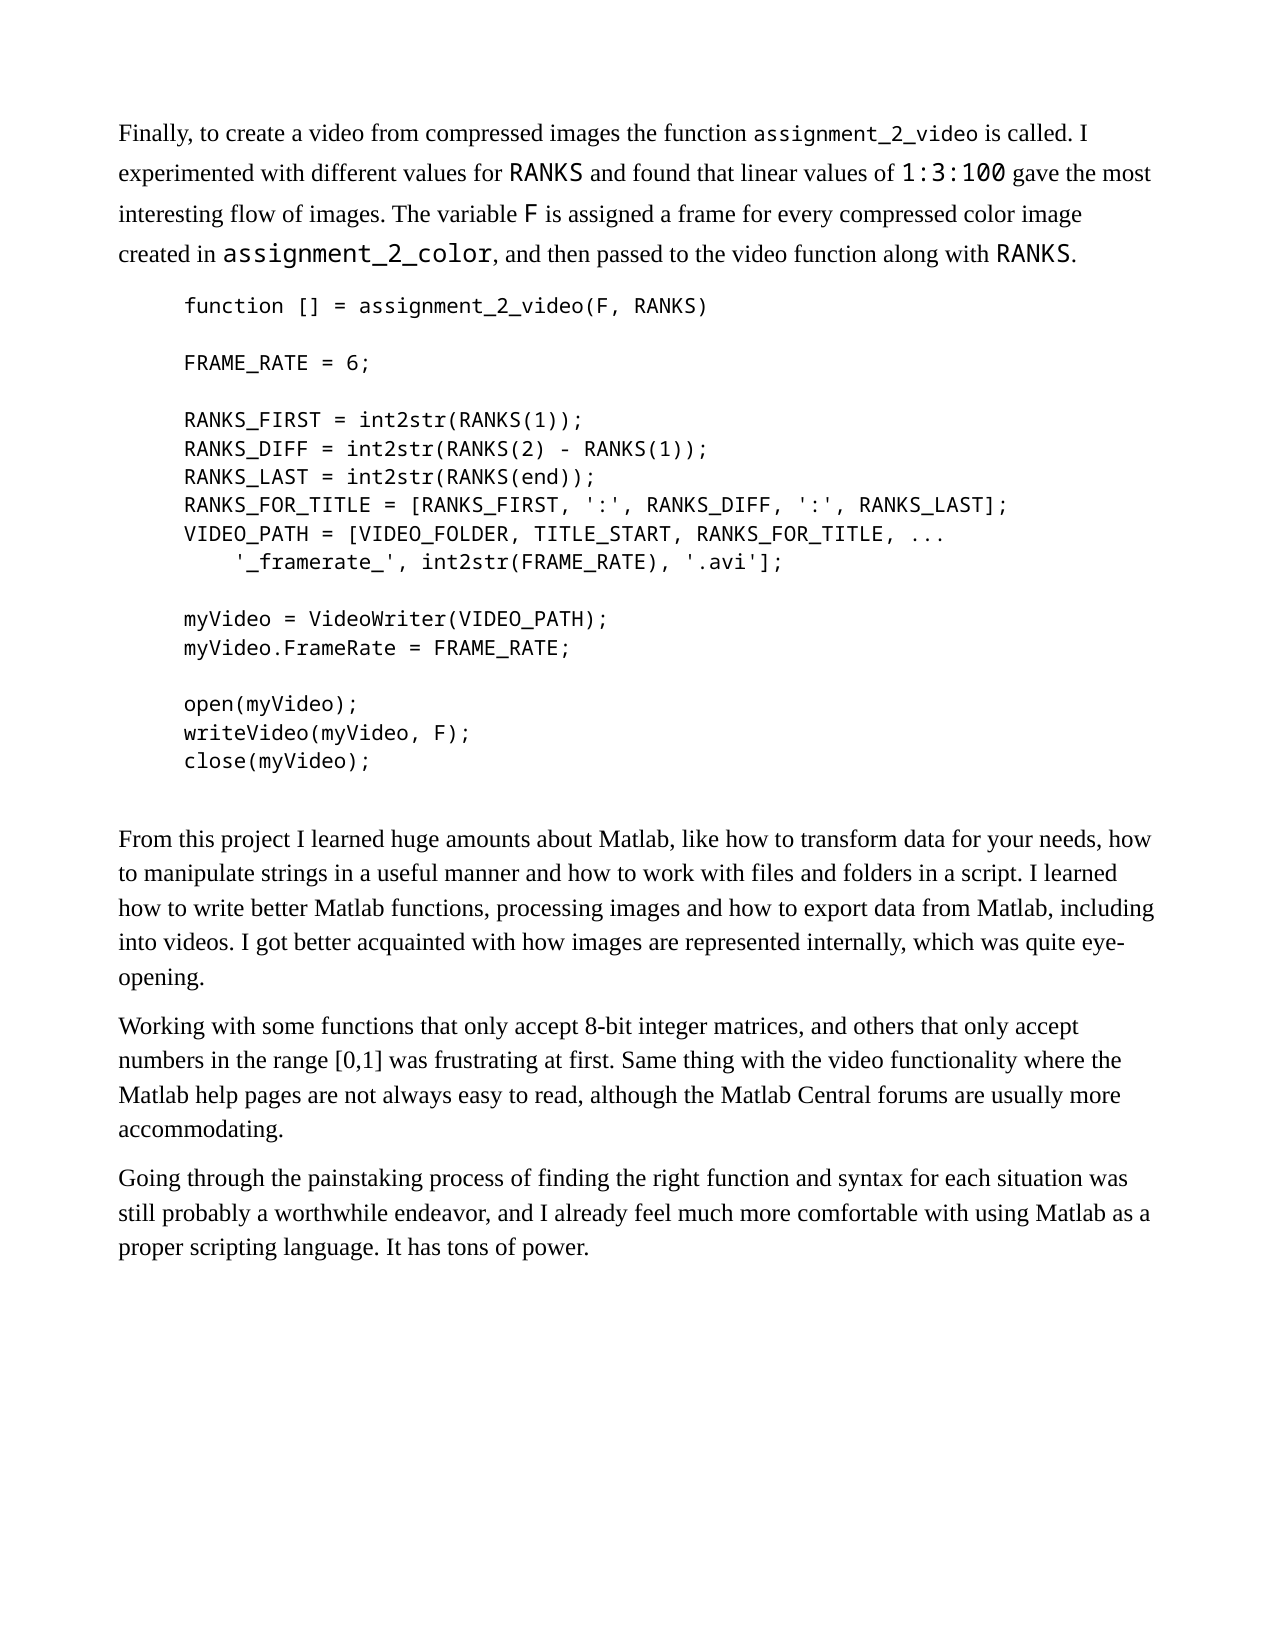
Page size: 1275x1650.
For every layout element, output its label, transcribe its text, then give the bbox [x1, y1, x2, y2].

text function [] = assignment_2_video(F, RANKS) [184, 291, 1157, 320]
text '_framerate_', int2str(FRAME_RATE), '.avi']; [184, 547, 1157, 576]
text RANKS_FOR_TITLE = [RANKS_FIRST, ':', RANKS_DIFF, ':', RANKS_LAST]; [184, 491, 1157, 519]
text From this project I learned huge amounts about Matlab, like how to transform data for your needs, how to manipulate strings in a useful manner and how to work with files and folders in a script. I learned how to write better Matlab functions, processing images and how to export data from Matlab, including into videos. I got better acquainted with how images are represented internally, which was quite eye-opening. [118, 824, 1157, 991]
text myVideo.FrameRate = FRAME_RATE; [184, 633, 1157, 661]
text myVideo = VideoWriter(VIDEO_PATH); [184, 604, 1157, 633]
text writeVideo(myVideo, F); [184, 718, 1157, 746]
text open(myVideo); [184, 689, 1157, 718]
text close(myVideo); [184, 746, 1157, 775]
text Finally, to create a video from compressed images the function assignment_2_video is called. I experimented with different values for RANKS and found that linear values of 1:3:100 gave the most interesting flow of images. The variable F is assigned a frame for every compressed color image created in assignment_2_color, and then passed to the video function along with RANKS. [118, 118, 1157, 270]
text Working with some functions that only accept 8-bit integer matrices, and others that only accept numbers in the range [0,1] was frustrating at first. Same thing with the video functionality where the Matlab help pages are not always easy to read, although the Matlab Central forums are usually more accommodating. [118, 1011, 1157, 1143]
text VIDEO_PATH = [VIDEO_FOLDER, TITLE_START, RANKS_FOR_TITLE, ... [184, 519, 1157, 547]
text RANKS_LAST = int2str(RANKS(end)); [184, 462, 1157, 491]
text Going through the painstaking process of finding the right function and syntax for each situation was still probably a worthwhile endeavor, and I already feel much more comfortable with using Matlab as a proper scripting language. It has tons of power. [118, 1163, 1157, 1261]
text RANKS_FIRST = int2str(RANKS(1)); [184, 405, 1157, 434]
text FRAME_RATE = 6; [184, 348, 1157, 377]
text RANKS_DIFF = int2str(RANKS(2) - RANKS(1)); [184, 434, 1157, 462]
